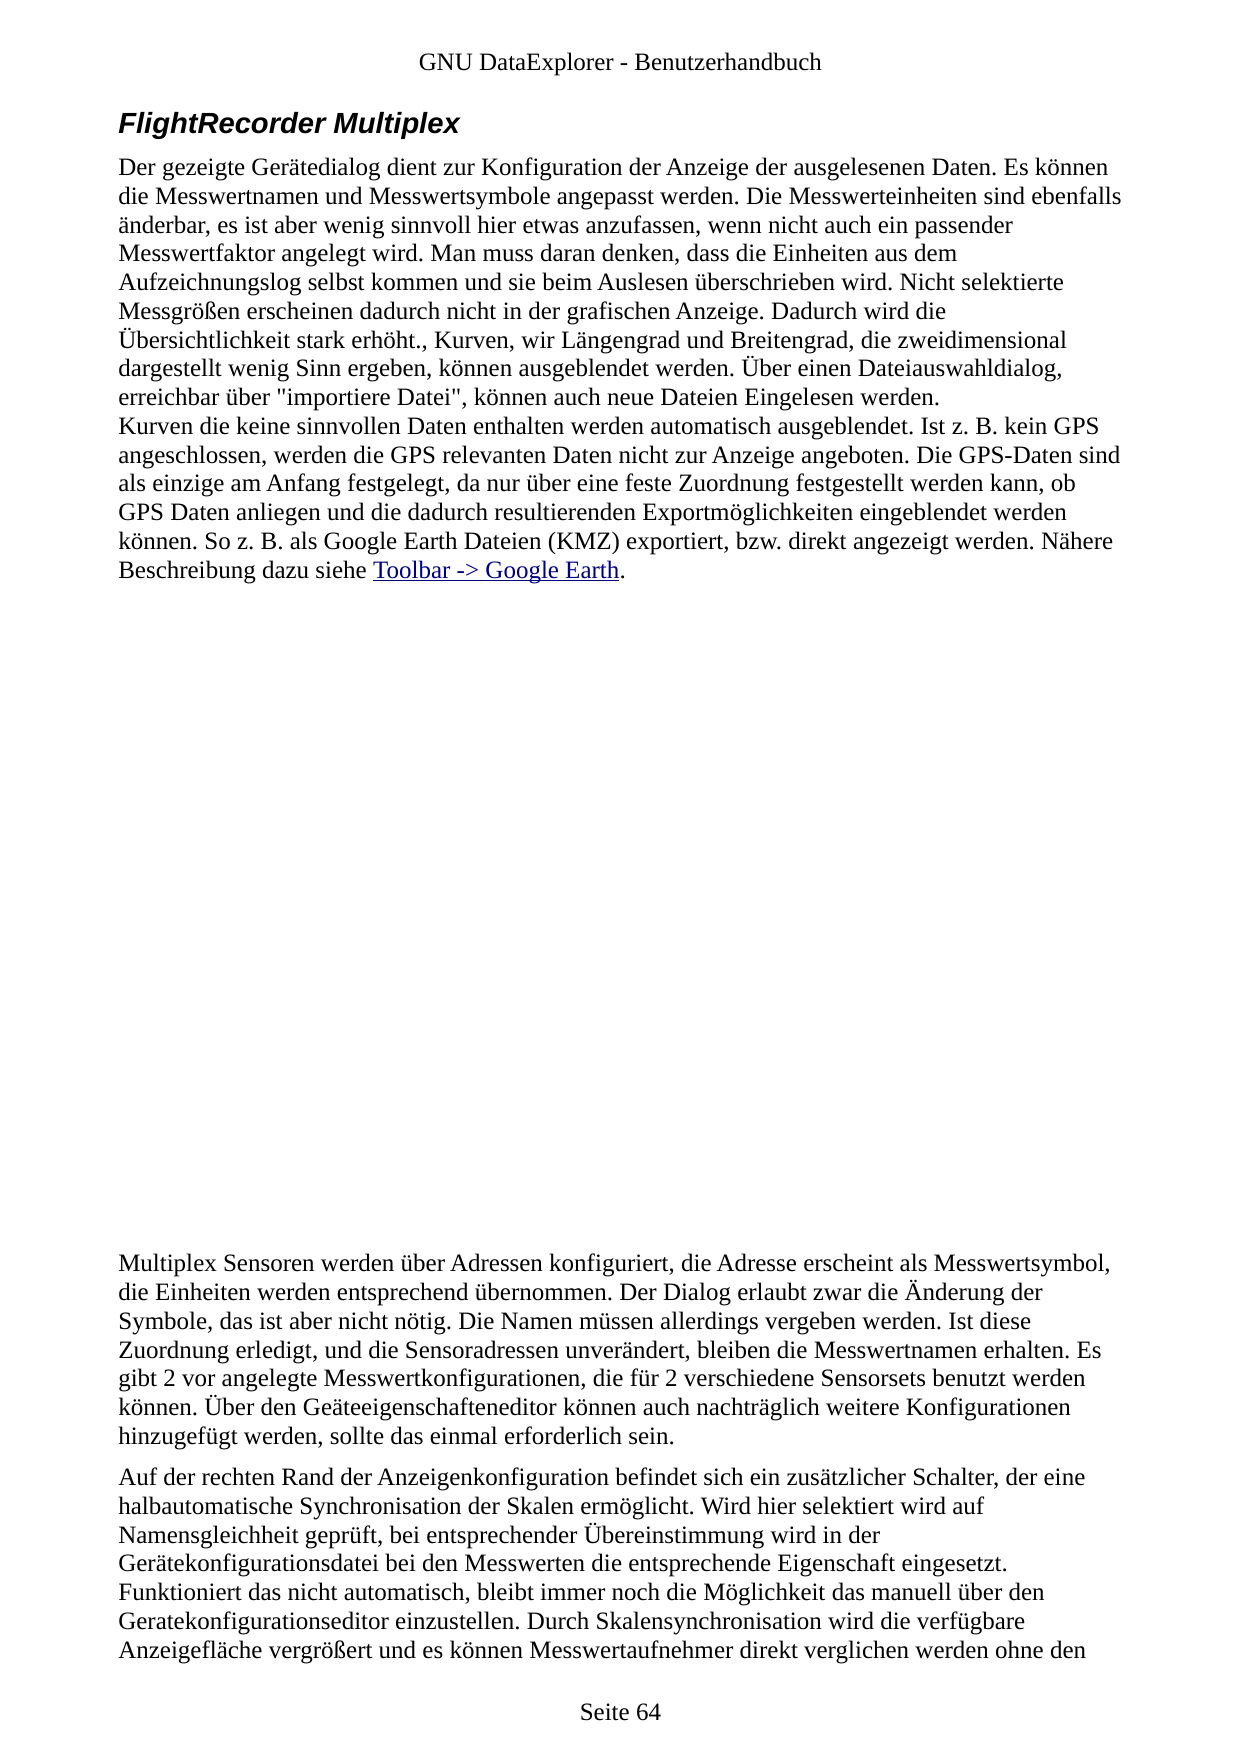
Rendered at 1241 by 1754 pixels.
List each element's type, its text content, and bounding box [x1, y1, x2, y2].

text Multiplex Sensoren werden über Adressen konfiguriert, die Adresse erscheint als Messwertsymbol, die Einheiten werden entsprechend übernommen. Der Dialog erlaubt zwar die Änderung der Symbole, das ist aber nicht nötig. Die Namen müssen allerdings vergeben werden. Ist diese Zuordnung erledigt, und die Sensoradressen unverändert, bleiben die Messwertnamen erhalten. Es gibt 2 vor angelegte Messwertkonfigurationen, die für 2 verschiedene Sensorsets benutzt werden können. Über den Geäteeigenschafteneditor können auch nachträglich weitere Konfigurationen hinzugefügt werden, sollte das einmal erforderlich sein. [118, 1248, 1122, 1450]
subtitle FlightRecorder Multiplex [118, 106, 1122, 140]
text Der gezeigte Gerätedialog dient zur Konfiguration der Anzeige der ausgelesenen Daten. Es können die Messwertnamen und Messwertsymbole angepasst werden. Die Messwerteinheiten sind ebenfalls änderbar, es ist aber wenig sinnvoll hier etwas anzufassen, wenn nicht auch ein passender Messwertfaktor angelegt wird. Man muss daran denken, dass die Einheiten aus dem Aufzeichnungslog selbst kommen und sie beim Auslesen überschrieben wird. Nicht selektierte Messgrößen erscheinen dadurch nicht in der grafischen Anzeige. Dadurch wird die Übersichtlichkeit stark erhöht., Kurven, wir Längengrad und Breitengrad, die zweidimensional dargestellt wenig Sinn ergeben, können ausgeblendet werden. Über einen Dateiauswahldialog, erreichbar über "importiere Datei", können auch neue Dateien Eingelesen werden. Kurven die keine sinnvollen Daten enthalten werden automatisch ausgeblendet. Ist z. B. kein GPS angeschlossen, werden die GPS relevanten Daten nicht zur Anzeige angeboten. Die GPS-Daten sind als einzige am Anfang festgelegt, da nur über eine feste Zuordnung festgestellt werden kann, ob GPS Daten anliegen und die dadurch resultierenden Exportmöglichkeiten eingeblendet werden können. So z. B. als Google Earth Dateien (KMZ) exportiert, bzw. direkt angezeigt werden. Nähere Beschreibung dazu siehe Toolbar -> Google Earth. [118, 152, 1122, 583]
text Auf der rechten Rand der Anzeigenkonfiguration befindet sich ein zusätzlicher Schalter, der eine halbautomatische Synchronisation der Skalen ermöglicht. Wird hier selektiert wird auf Namensgleichheit geprüft, bei entsprechender Übereinstimmung wird in der Gerätekonfigurationsdatei bei den Messwerten die entsprechende Eigenschaft eingesetzt. Funktioniert das nicht automatisch, bleibt immer noch die Möglichkeit das manuell über den Geratekonfigurationseditor einzustellen. Durch Skalensynchronisation wird die verfügbare Anzeigefläche vergrößert und es können Messwertaufnehmer direkt verglichen werden ohne den [118, 1462, 1122, 1663]
